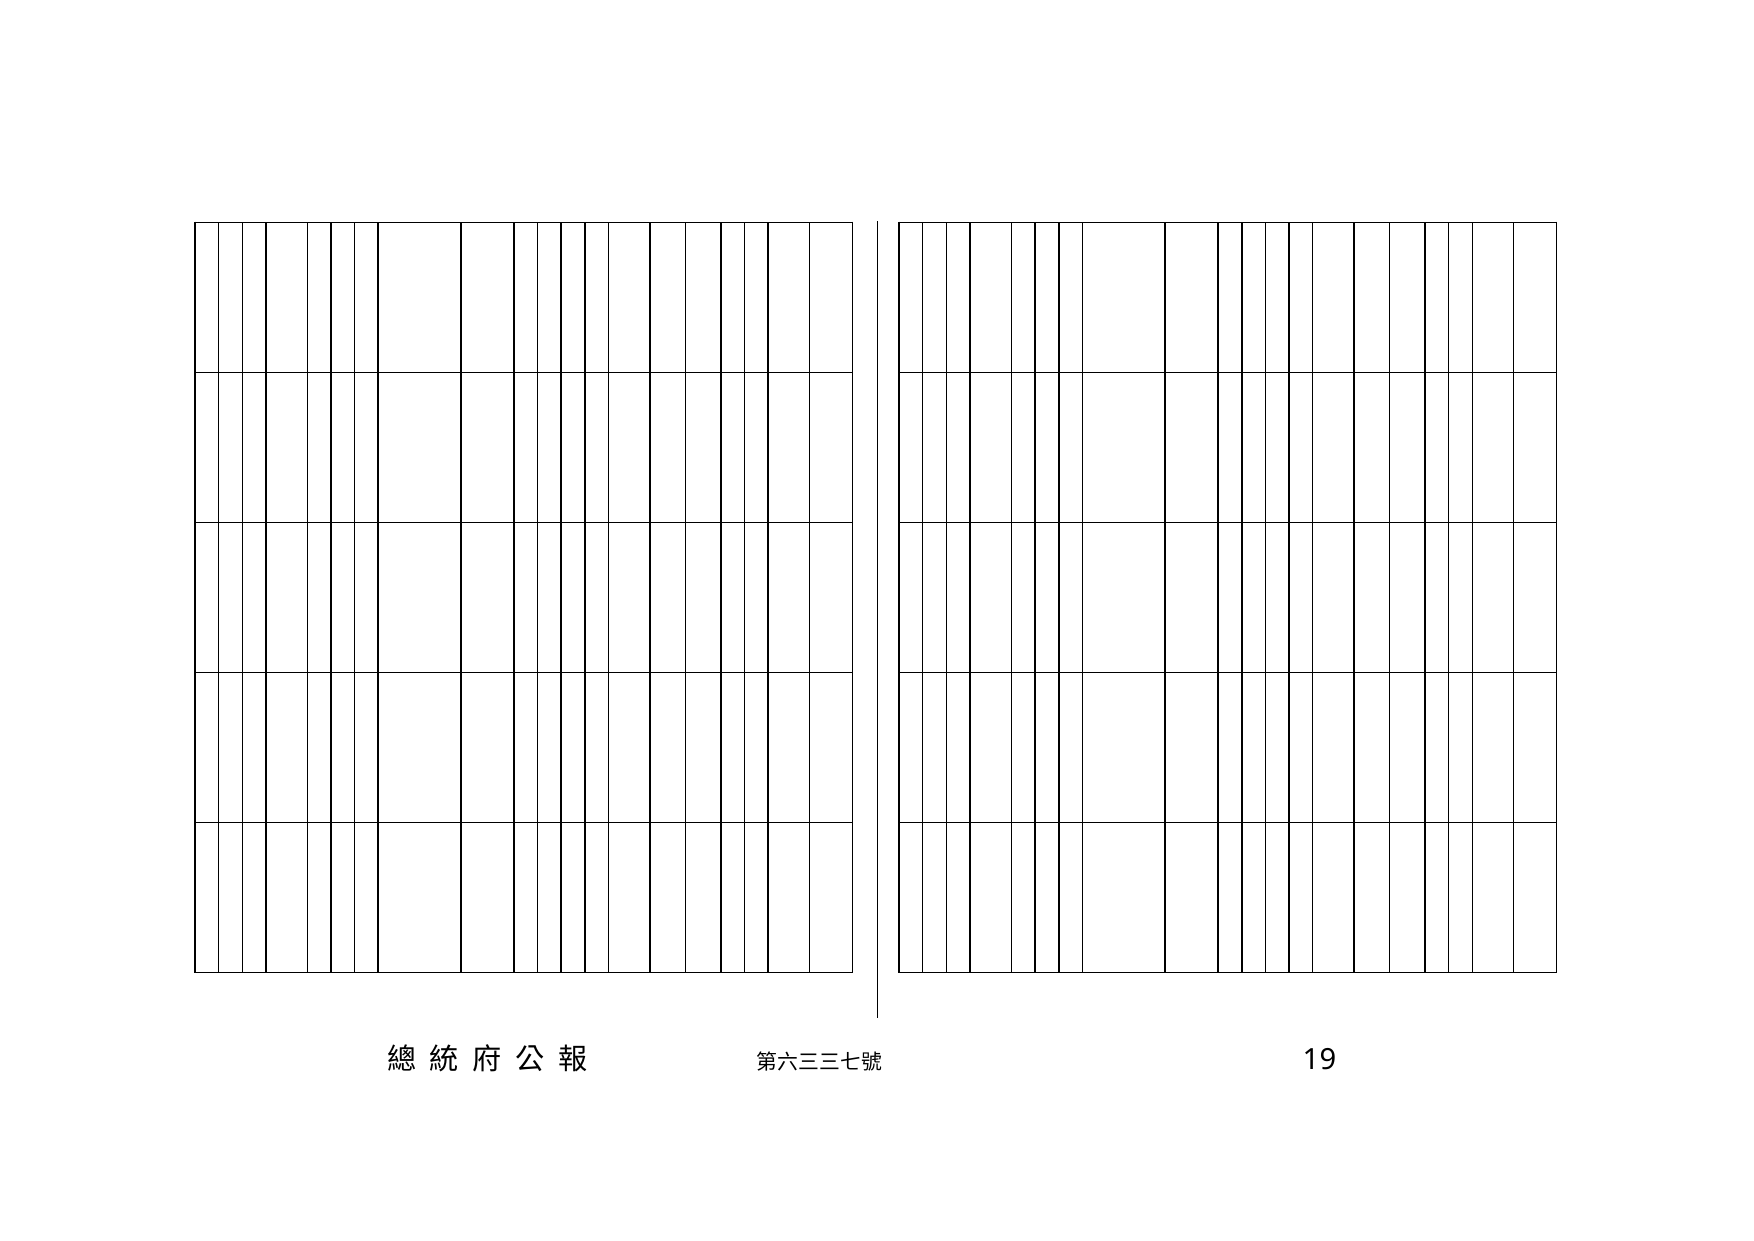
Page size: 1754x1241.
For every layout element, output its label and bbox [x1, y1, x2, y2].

table_cell [1036, 223, 1058, 372]
table_cell [651, 823, 685, 972]
table_cell [355, 673, 377, 822]
table_cell [609, 823, 649, 972]
table_cell [1266, 223, 1288, 372]
table_cell [196, 823, 218, 972]
table_cell [1166, 223, 1217, 372]
table_cell [243, 673, 265, 822]
table_cell [686, 673, 720, 822]
table_cell [219, 223, 242, 372]
table_cell [379, 823, 460, 972]
table_cell [1166, 673, 1217, 822]
table_cell [651, 223, 685, 372]
table_cell [1355, 373, 1389, 522]
table_cell [355, 373, 377, 522]
table_cell [745, 673, 767, 822]
table_cell [308, 673, 330, 822]
table_cell [1219, 523, 1241, 672]
table_cell [379, 673, 460, 822]
table_cell [1266, 373, 1288, 522]
table_cell [1036, 823, 1058, 972]
table_cell [1060, 823, 1082, 972]
table_cell [1514, 223, 1556, 372]
table_cell [308, 223, 330, 372]
table_cell [308, 373, 330, 522]
table_cell [308, 823, 330, 972]
table_cell [923, 523, 946, 672]
table_cell [267, 823, 307, 972]
table_cell [1473, 223, 1513, 372]
table_cell [243, 223, 265, 372]
table_cell [810, 223, 852, 372]
table_cell [1243, 673, 1265, 822]
table_cell [1266, 823, 1288, 972]
table_cell [686, 823, 720, 972]
table_cell [745, 823, 767, 972]
table_cell [1166, 523, 1217, 672]
table_cell [1313, 673, 1353, 822]
table_cell [1313, 823, 1353, 972]
table_cell [651, 673, 685, 822]
table_cell [1426, 523, 1448, 672]
table_cell [1083, 673, 1164, 822]
table_cell [586, 523, 608, 672]
table_cell [1514, 823, 1556, 972]
table_cell [769, 673, 809, 822]
table_cell [651, 523, 685, 672]
table_cell [1449, 373, 1472, 522]
table_cell [1083, 823, 1164, 972]
table_cell [1290, 823, 1312, 972]
table_cell [609, 523, 649, 672]
table_cell [243, 823, 265, 972]
table_cell [332, 673, 354, 822]
table_cell [609, 373, 649, 522]
table_cell [947, 673, 969, 822]
table_cell [686, 523, 720, 672]
table_cell [332, 373, 354, 522]
table_cell [722, 373, 744, 522]
table_cell [971, 373, 1011, 522]
table_cell [686, 223, 720, 372]
table_cell [1012, 823, 1034, 972]
table_cell [1514, 523, 1556, 672]
table_cell [900, 523, 922, 672]
table_cell [355, 523, 377, 672]
table_cell [1083, 223, 1164, 372]
table_cell [1166, 373, 1217, 522]
table_cell [1036, 523, 1058, 672]
table_cell [308, 523, 330, 672]
table_cell [586, 373, 608, 522]
table_cell [1243, 373, 1265, 522]
table_cell [586, 823, 608, 972]
table_cell [1390, 523, 1424, 672]
table_cell [538, 223, 560, 372]
table_cell [923, 823, 946, 972]
table_cell [609, 223, 649, 372]
table_cell [1426, 373, 1448, 522]
table_cell [562, 823, 584, 972]
table_cell [686, 373, 720, 522]
table_cell [1449, 523, 1472, 672]
table_cell [267, 223, 307, 372]
table_cell [1390, 373, 1424, 522]
table_cell [1355, 823, 1389, 972]
table_cell [196, 373, 218, 522]
table_cell [1060, 523, 1082, 672]
table_cell [219, 673, 242, 822]
table_cell [1426, 223, 1448, 372]
table_cell [1449, 823, 1472, 972]
table_cell [1449, 673, 1472, 822]
table_cell [1473, 673, 1513, 822]
table_cell [515, 673, 537, 822]
table_cell [462, 223, 513, 372]
table_cell [196, 223, 218, 372]
table_cell [586, 673, 608, 822]
table_cell [722, 523, 744, 672]
table_cell [219, 523, 242, 672]
table_cell [379, 523, 460, 672]
table_cell [267, 373, 307, 522]
table_cell [243, 523, 265, 672]
table_cell [1290, 223, 1312, 372]
table_cell [267, 523, 307, 672]
table_cell [1012, 673, 1034, 822]
table_cell [515, 373, 537, 522]
table_cell [379, 373, 460, 522]
table_cell [515, 223, 537, 372]
table_cell [538, 673, 560, 822]
table_cell [1219, 673, 1241, 822]
table_cell [1390, 673, 1424, 822]
table_cell [971, 523, 1011, 672]
table_cell [562, 523, 584, 672]
table_cell [745, 373, 767, 522]
table_cell [462, 523, 513, 672]
table_cell [267, 673, 307, 822]
table_cell [1060, 673, 1082, 822]
table_cell [1390, 223, 1424, 372]
table_cell [1219, 373, 1241, 522]
table_cell [243, 373, 265, 522]
table_cell [923, 223, 946, 372]
table_cell [900, 373, 922, 522]
table_cell [769, 373, 809, 522]
table_cell [1266, 673, 1288, 822]
table_cell [900, 823, 922, 972]
table_cell [586, 223, 608, 372]
table_cell [1473, 523, 1513, 672]
table_cell [1514, 373, 1556, 522]
table_cell [332, 823, 354, 972]
table_cell [1514, 673, 1556, 822]
table_cell [769, 523, 809, 672]
table_cell [1012, 223, 1034, 372]
table_cell [1083, 373, 1164, 522]
table_cell [971, 223, 1011, 372]
table_cell [810, 373, 852, 522]
table_cell [947, 373, 969, 522]
table_cell [971, 673, 1011, 822]
table_cell [722, 673, 744, 822]
table_cell [1473, 823, 1513, 972]
table_cell [900, 673, 922, 822]
table_cell [538, 823, 560, 972]
table_cell [722, 823, 744, 972]
table_cell [562, 673, 584, 822]
table_cell [196, 523, 218, 672]
table_cell [332, 223, 354, 372]
table_cell [1266, 523, 1288, 672]
table_cell [562, 373, 584, 522]
table_cell [355, 223, 377, 372]
table_cell [1290, 523, 1312, 672]
table_cell [562, 223, 584, 372]
table_cell [1060, 223, 1082, 372]
table_cell [538, 523, 560, 672]
table_cell [609, 673, 649, 822]
table_cell [1355, 673, 1389, 822]
table_cell [1012, 523, 1034, 672]
table_cell [971, 823, 1011, 972]
table_cell [219, 373, 242, 522]
table_cell [1243, 523, 1265, 672]
table_cell [1290, 373, 1312, 522]
table_cell [1313, 523, 1353, 672]
table_cell [651, 373, 685, 522]
table_cell [1426, 823, 1448, 972]
table_cell [1313, 373, 1353, 522]
table_cell [1355, 523, 1389, 672]
table_cell [1083, 523, 1164, 672]
table_cell [769, 823, 809, 972]
table_cell [379, 223, 460, 372]
table_cell [1449, 223, 1472, 372]
table_cell [1012, 373, 1034, 522]
table_cell [1243, 223, 1265, 372]
table_cell [1036, 673, 1058, 822]
table_cell [355, 823, 377, 972]
table_cell [219, 823, 242, 972]
table_cell [332, 523, 354, 672]
table_cell [1355, 223, 1389, 372]
table_cell [810, 673, 852, 822]
table_cell [515, 823, 537, 972]
table_cell [1219, 223, 1241, 372]
table_cell [722, 223, 744, 372]
table_cell [1166, 823, 1217, 972]
table_cell [1390, 823, 1424, 972]
table_cell [462, 373, 513, 522]
table_cell [196, 673, 218, 822]
table_cell [769, 223, 809, 372]
table_cell [1313, 223, 1353, 372]
table_cell [1060, 373, 1082, 522]
table_cell [515, 523, 537, 672]
table_cell [923, 373, 946, 522]
table_cell [947, 523, 969, 672]
table_cell [810, 523, 852, 672]
table_cell [810, 823, 852, 972]
table_cell [923, 673, 946, 822]
table_cell [947, 823, 969, 972]
table_cell [1426, 673, 1448, 822]
table_cell [1219, 823, 1241, 972]
table_cell [538, 373, 560, 522]
table_cell [1036, 373, 1058, 522]
table_cell [947, 223, 969, 372]
table_cell [462, 823, 513, 972]
table_cell [1243, 823, 1265, 972]
table_cell [462, 673, 513, 822]
table_cell [1473, 373, 1513, 522]
table_cell [900, 223, 922, 372]
table_cell [1290, 673, 1312, 822]
table_cell [745, 223, 767, 372]
table_cell [745, 523, 767, 672]
